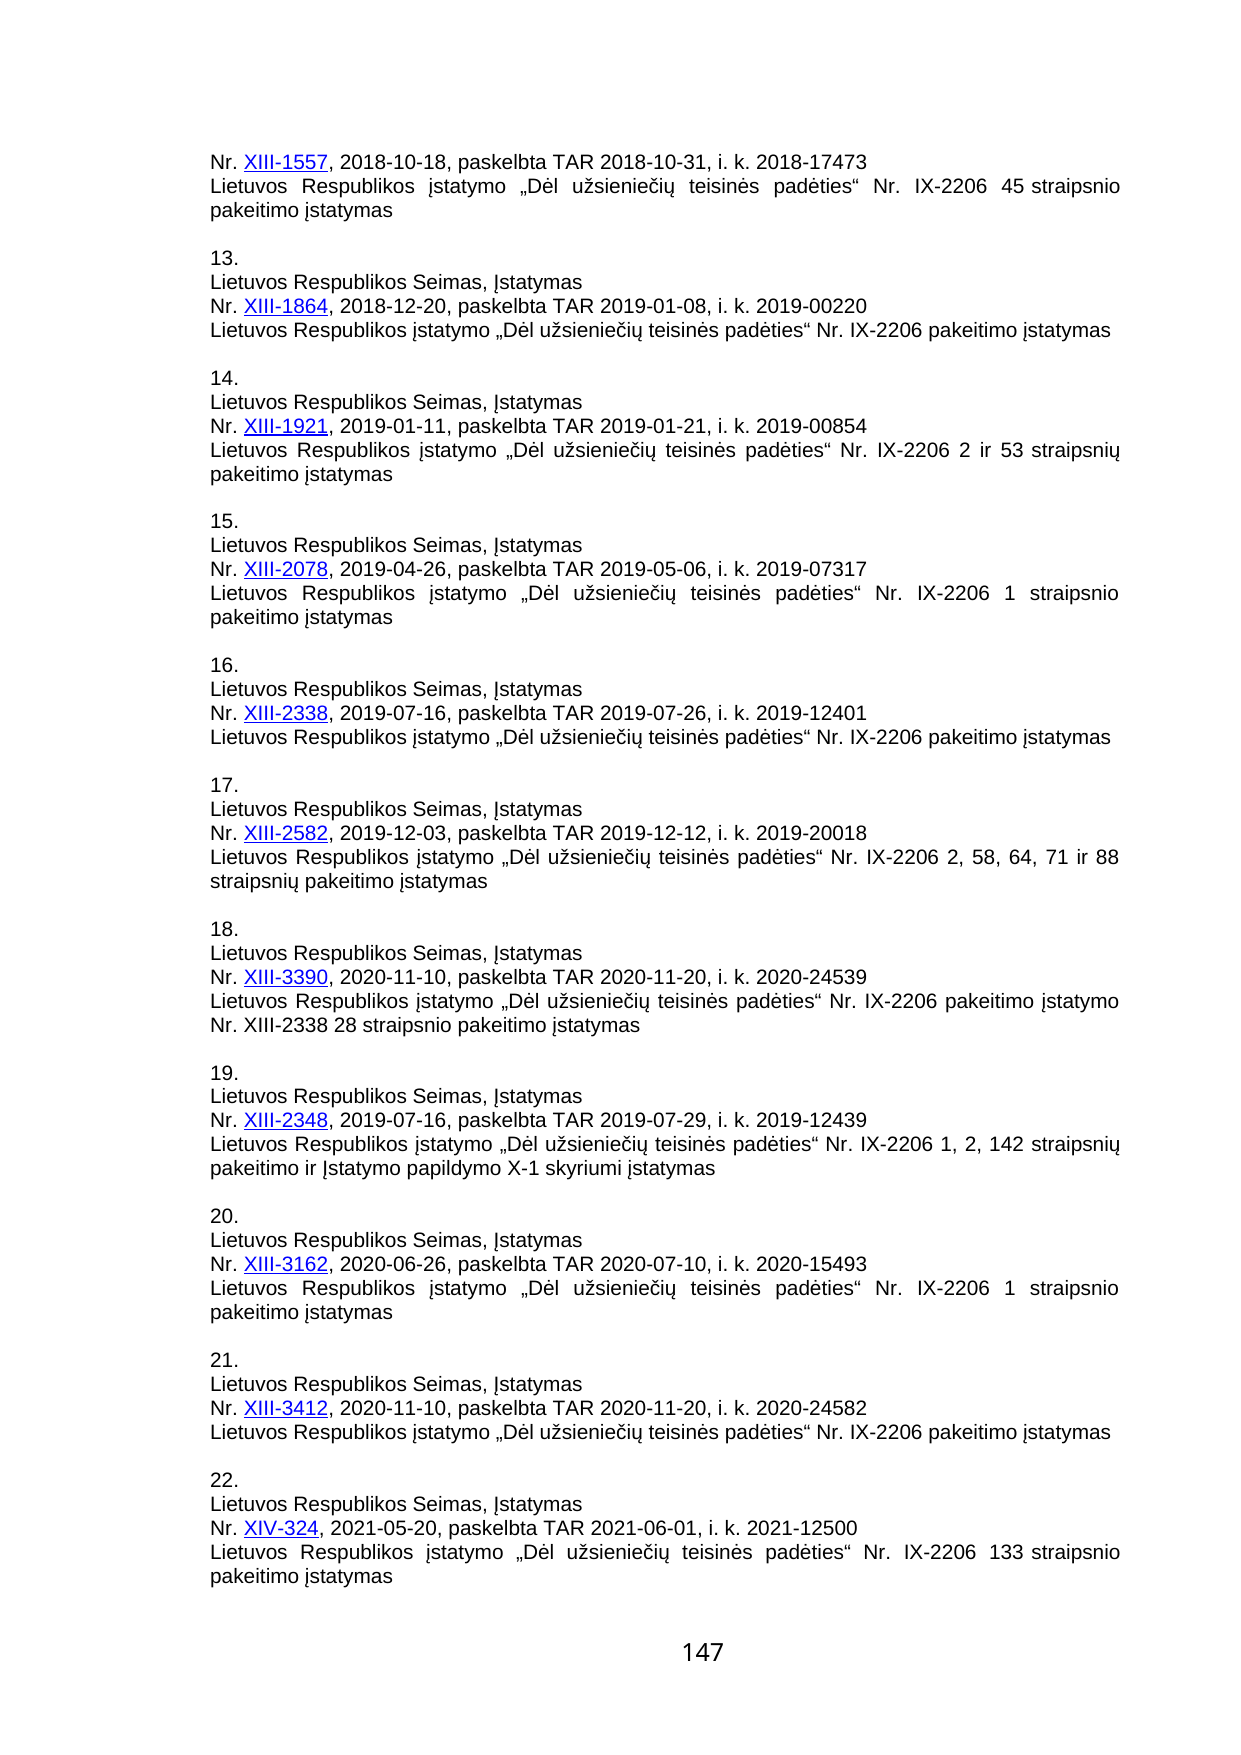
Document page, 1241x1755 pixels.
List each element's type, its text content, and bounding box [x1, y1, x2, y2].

text Lietuvos Respublikos įstatymo „Dėl užsieniečių teisinės padėties“ Nr. IX-2206 2, 58, 64, 71 ir 88 straipsnių pakeitimo įstatymas [210, 845, 1120, 893]
text 20. [210, 1204, 1120, 1228]
text Lietuvos Respublikos įstatymo „Dėl užsieniečių teisinės padėties“ Nr. IX-2206 1, 2, 142 straipsnių pakeitimo ir Įstatymo papildymo X-1 skyriumi įstatymas [210, 1132, 1120, 1180]
text 16. [210, 653, 1120, 677]
text 21. [210, 1348, 1120, 1372]
text Lietuvos Respublikos Seimas, Įstatymas [210, 941, 1120, 964]
text Nr. XIII-2348, 2019-07-16, paskelbta TAR 2019-07-29, i. k. 2019-12439 [210, 1108, 1120, 1132]
text Lietuvos Respublikos įstatymo „Dėl užsieniečių teisinės padėties“ Nr. IX-2206 pakeitimo įstatymas [210, 318, 1120, 342]
text Nr. XIII-1921, 2019-01-11, paskelbta TAR 2019-01-21, i. k. 2019-00854 [210, 413, 1120, 437]
text 15. [210, 509, 1120, 533]
text Lietuvos Respublikos Seimas, Įstatymas [210, 1228, 1120, 1252]
text Nr. XIII-3162, 2020-06-26, paskelbta TAR 2020-07-10, i. k. 2020-15493 [210, 1252, 1120, 1276]
text Lietuvos Respublikos Seimas, Įstatymas [210, 533, 1120, 557]
text Lietuvos Respublikos Seimas, Įstatymas [210, 1084, 1120, 1108]
text Nr. XIII-1864, 2018-12-20, paskelbta TAR 2019-01-08, i. k. 2019-00220 [210, 294, 1120, 318]
text Lietuvos Respublikos Seimas, Įstatymas [210, 1492, 1120, 1516]
text Lietuvos Respublikos Seimas, Įstatymas [210, 1372, 1120, 1396]
text Nr. XIII-3390, 2020-11-10, paskelbta TAR 2020-11-20, i. k. 2020-24539 [210, 964, 1120, 988]
text Nr. XIII-3412, 2020-11-10, paskelbta TAR 2020-11-20, i. k. 2020-24582 [210, 1396, 1120, 1420]
text Nr. XIII-1557, 2018-10-18, paskelbta TAR 2018-10-31, i. k. 2018-17473 [210, 150, 1120, 174]
text Lietuvos Respublikos įstatymo „Dėl užsieniečių teisinės padėties“ Nr. IX-2206 45 straipsnio pakeitimo įstatymas [210, 174, 1120, 222]
text Lietuvos Respublikos Seimas, Įstatymas [210, 270, 1120, 294]
text Lietuvos Respublikos Seimas, Įstatymas [210, 389, 1120, 413]
text 18. [210, 917, 1120, 941]
text Lietuvos Respublikos Seimas, Įstatymas [210, 677, 1120, 701]
text 22. [210, 1468, 1120, 1492]
text 14. [210, 366, 1120, 389]
text Nr. XIII-2582, 2019-12-03, paskelbta TAR 2019-12-12, i. k. 2019-20018 [210, 821, 1120, 845]
text Lietuvos Respublikos įstatymo „Dėl užsieniečių teisinės padėties“ Nr. IX-2206 133 straipsnio pakeitimo įstatymas [210, 1539, 1120, 1587]
text Nr. XIII-2338, 2019-07-16, paskelbta TAR 2019-07-26, i. k. 2019-12401 [210, 701, 1120, 725]
text Lietuvos Respublikos įstatymo „Dėl užsieniečių teisinės padėties“ Nr. IX-2206 2 ir 53 straipsnių pakeitimo įstatymas [210, 437, 1120, 485]
text Lietuvos Respublikos įstatymo „Dėl užsieniečių teisinės padėties“ Nr. IX-2206 1 straipsnio pakeitimo įstatymas [210, 581, 1120, 629]
text 17. [210, 773, 1120, 797]
text Lietuvos Respublikos Seimas, Įstatymas [210, 797, 1120, 821]
text 19. [210, 1060, 1120, 1084]
text 13. [210, 246, 1120, 270]
text Lietuvos Respublikos įstatymo „Dėl užsieniečių teisinės padėties“ Nr. IX-2206 pakeitimo įstatymas [210, 1420, 1120, 1444]
text Nr. XIII-2078, 2019-04-26, paskelbta TAR 2019-05-06, i. k. 2019-07317 [210, 557, 1120, 581]
text Nr. XIV-324, 2021-05-20, paskelbta TAR 2021-06-01, i. k. 2021-12500 [210, 1516, 1120, 1539]
text Lietuvos Respublikos įstatymo „Dėl užsieniečių teisinės padėties“ Nr. IX-2206 pakeitimo įstatymas [210, 725, 1120, 749]
text Lietuvos Respublikos įstatymo „Dėl užsieniečių teisinės padėties“ Nr. IX-2206 pakeitimo įstatymo Nr. XIII-2338 28 straipsnio pakeitimo įstatymas [210, 988, 1120, 1036]
text Lietuvos Respublikos įstatymo „Dėl užsieniečių teisinės padėties“ Nr. IX-2206 1 straipsnio pakeitimo įstatymas [210, 1276, 1120, 1324]
